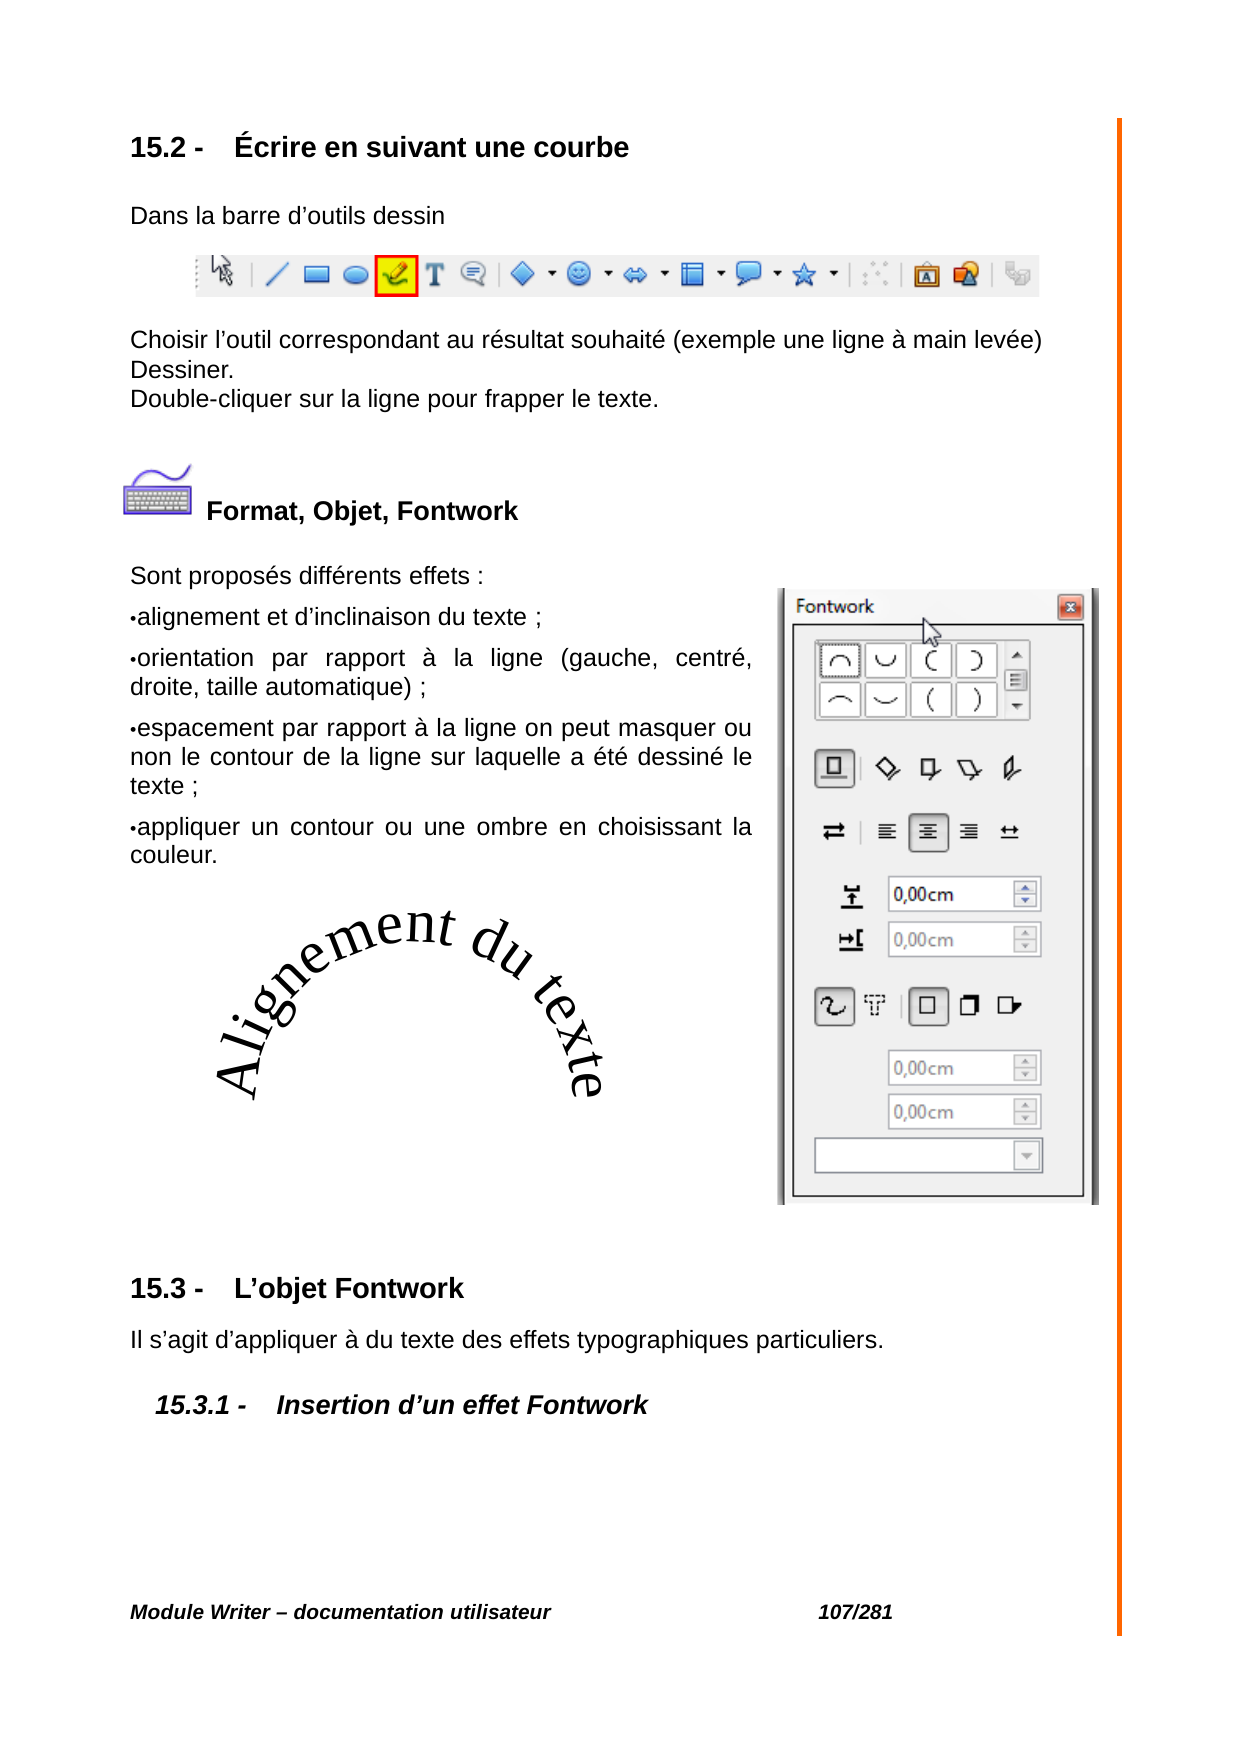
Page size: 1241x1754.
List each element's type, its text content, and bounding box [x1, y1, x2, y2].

list orientation par rapport à la ligne (gauche, centré, droite, taille automatique) ; [130, 642, 777, 701]
text Dessiner. [130, 354, 1105, 383]
subtitle L’objet Fontwork [130, 1271, 1105, 1305]
text Choisir l’outil correspondant au résultat souhaité (exemple une ligne à main levée) [130, 325, 1105, 354]
subtitle Écrire en suivant une courbe [130, 130, 1105, 163]
text Double-cliquer sur la ligne pour frapper le texte. [130, 383, 1105, 413]
list appliquer un contour ou une ombre en choisissant la couleur. [130, 811, 777, 869]
picture [195, 255, 1040, 297]
text Dans la barre d’outils dessin [130, 201, 1105, 230]
text Sont proposés différents effets : [130, 561, 1105, 590]
subtitle Insertion d’un effet Fontwork [155, 1389, 1105, 1420]
text Format, Objet, Fontwork [195, 494, 1105, 525]
picture [119, 453, 195, 529]
list alignement et d’inclinaison du texte ; [130, 602, 777, 631]
text Il s’agit d’appliquer à du texte des effets typographiques particuliers. [130, 1325, 1105, 1354]
list espacement par rapport à la ligne on peut masquer ou non le contour de la ligne sur laquelle a été dessiné le texte ; [130, 712, 777, 799]
picture [777, 588, 1099, 1205]
